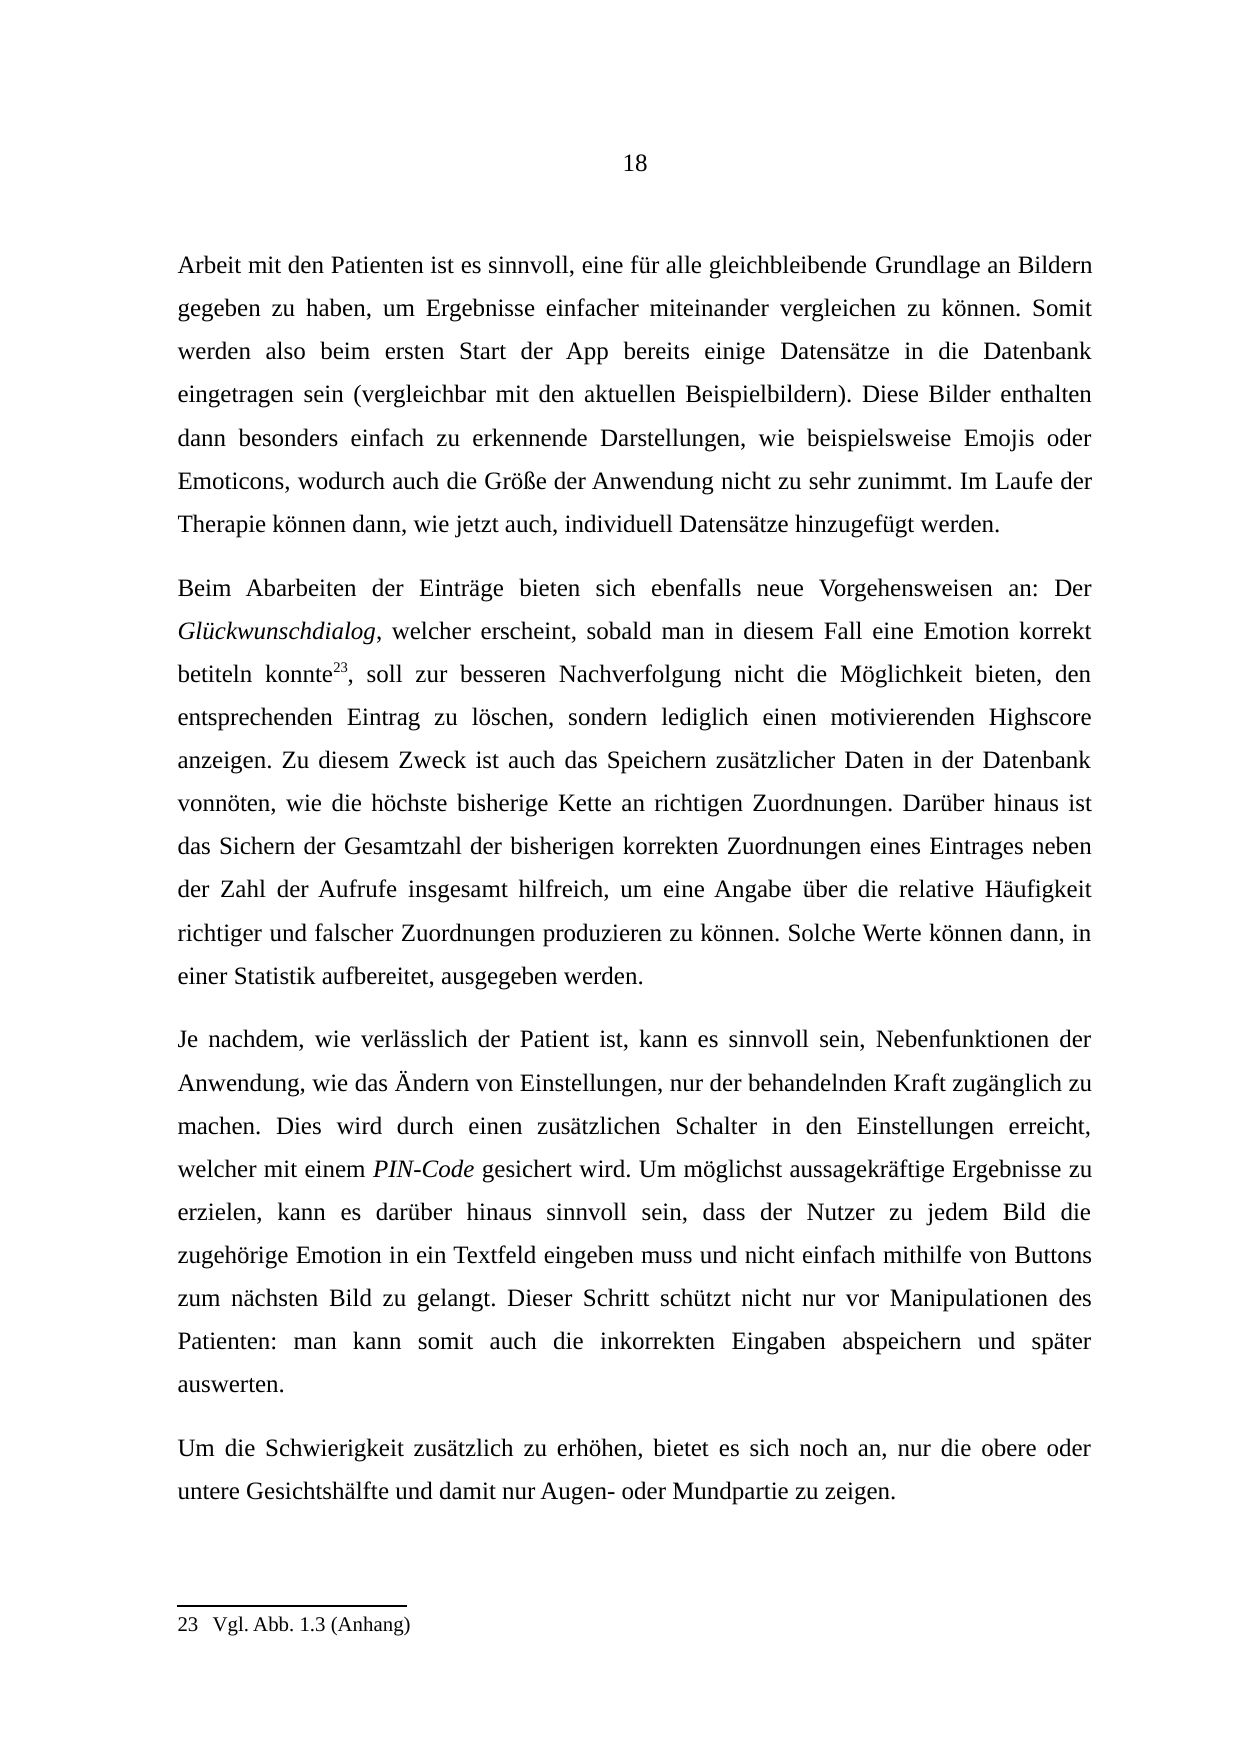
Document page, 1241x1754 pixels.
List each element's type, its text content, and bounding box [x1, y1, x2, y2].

text Arbeit mit den Patienten ist es sinnvoll, eine für alle gleichbleibende Grundlage an Bildern gegeben zu haben, um Ergebnisse einfacher miteinander vergleichen zu können. Somit werden also beim ersten Start der App bereits einige Datensätze in die Datenbank eingetragen sein (vergleichbar mit den aktuellen Beispielbildern). Diese Bilder enthalten dann besonders einfach zu erkennende Darstellungen, wie beispielsweise Emojis oder Emoticons, wodurch auch die Größe der Anwendung nicht zu sehr zunimmt. Im Laufe der Therapie können dann, wie jetzt auch, individuell Datensätze hinzugefügt werden. [177, 250, 1093, 538]
text Vgl. Abb. 1.3 (Anhang) [177, 1612, 1093, 1636]
text Beim Abarbeiten der Einträge bieten sich ebenfalls neue Vorgehensweisen an: Der Glückwunschdialog, welcher erscheint, sobald man in diesem Fall eine Emotion korrekt betiteln konnte, soll zur besseren Nachverfolgung nicht die Möglichkeit bieten, den entsprechenden Eintrag zu löschen, sondern lediglich einen motivierenden Highscore anzeigen. Zu diesem Zweck ist auch das Speichern zusätzlicher Daten in der Datenbank vonnöten, wie die höchste bisherige Kette an richtigen Zuordnungen. Darüber hinaus ist das Sichern der Gesamtzahl der bisherigen korrekten Zuordnungen eines Eintrages neben der Zahl der Aufrufe insgesamt hilfreich, um eine Angabe über die relative Häufigkeit richtiger und falscher Zuordnungen produzieren zu können. Solche Werte können dann, in einer Statistik aufbereitet, ausgegeben werden. [177, 573, 1093, 989]
text Um die Schwierigkeit zusätzlich zu erhöhen, bietet es sich noch an, nur die obere oder untere Gesichtshälfte und damit nur Augen- oder Mundpartie zu zeigen. [177, 1433, 1093, 1505]
text Je nachdem, wie verlässlich der Patient ist, kann es sinnvoll sein, Nebenfunktionen der Anwendung, wie das Ändern von Einstellungen, nur der behandelnden Kraft zugänglich zu machen. Dies wird durch einen zusätzlichen Schalter in den Einstellungen erreicht, welcher mit einem PIN-Code gesichert wird. Um möglichst aussagekräftige Ergebnisse zu erzielen, kann es darüber hinaus sinnvoll sein, dass der Nutzer zu jedem Bild die zugehörige Emotion in ein Textfeld eingeben muss und nicht einfach mithilfe von Buttons zum nächsten Bild zu gelangt. Dieser Schritt schützt nicht nur vor Manipulationen des Patienten: man kann somit auch die inkorrekten Eingaben abspeichern und später auswerten. [177, 1024, 1093, 1398]
